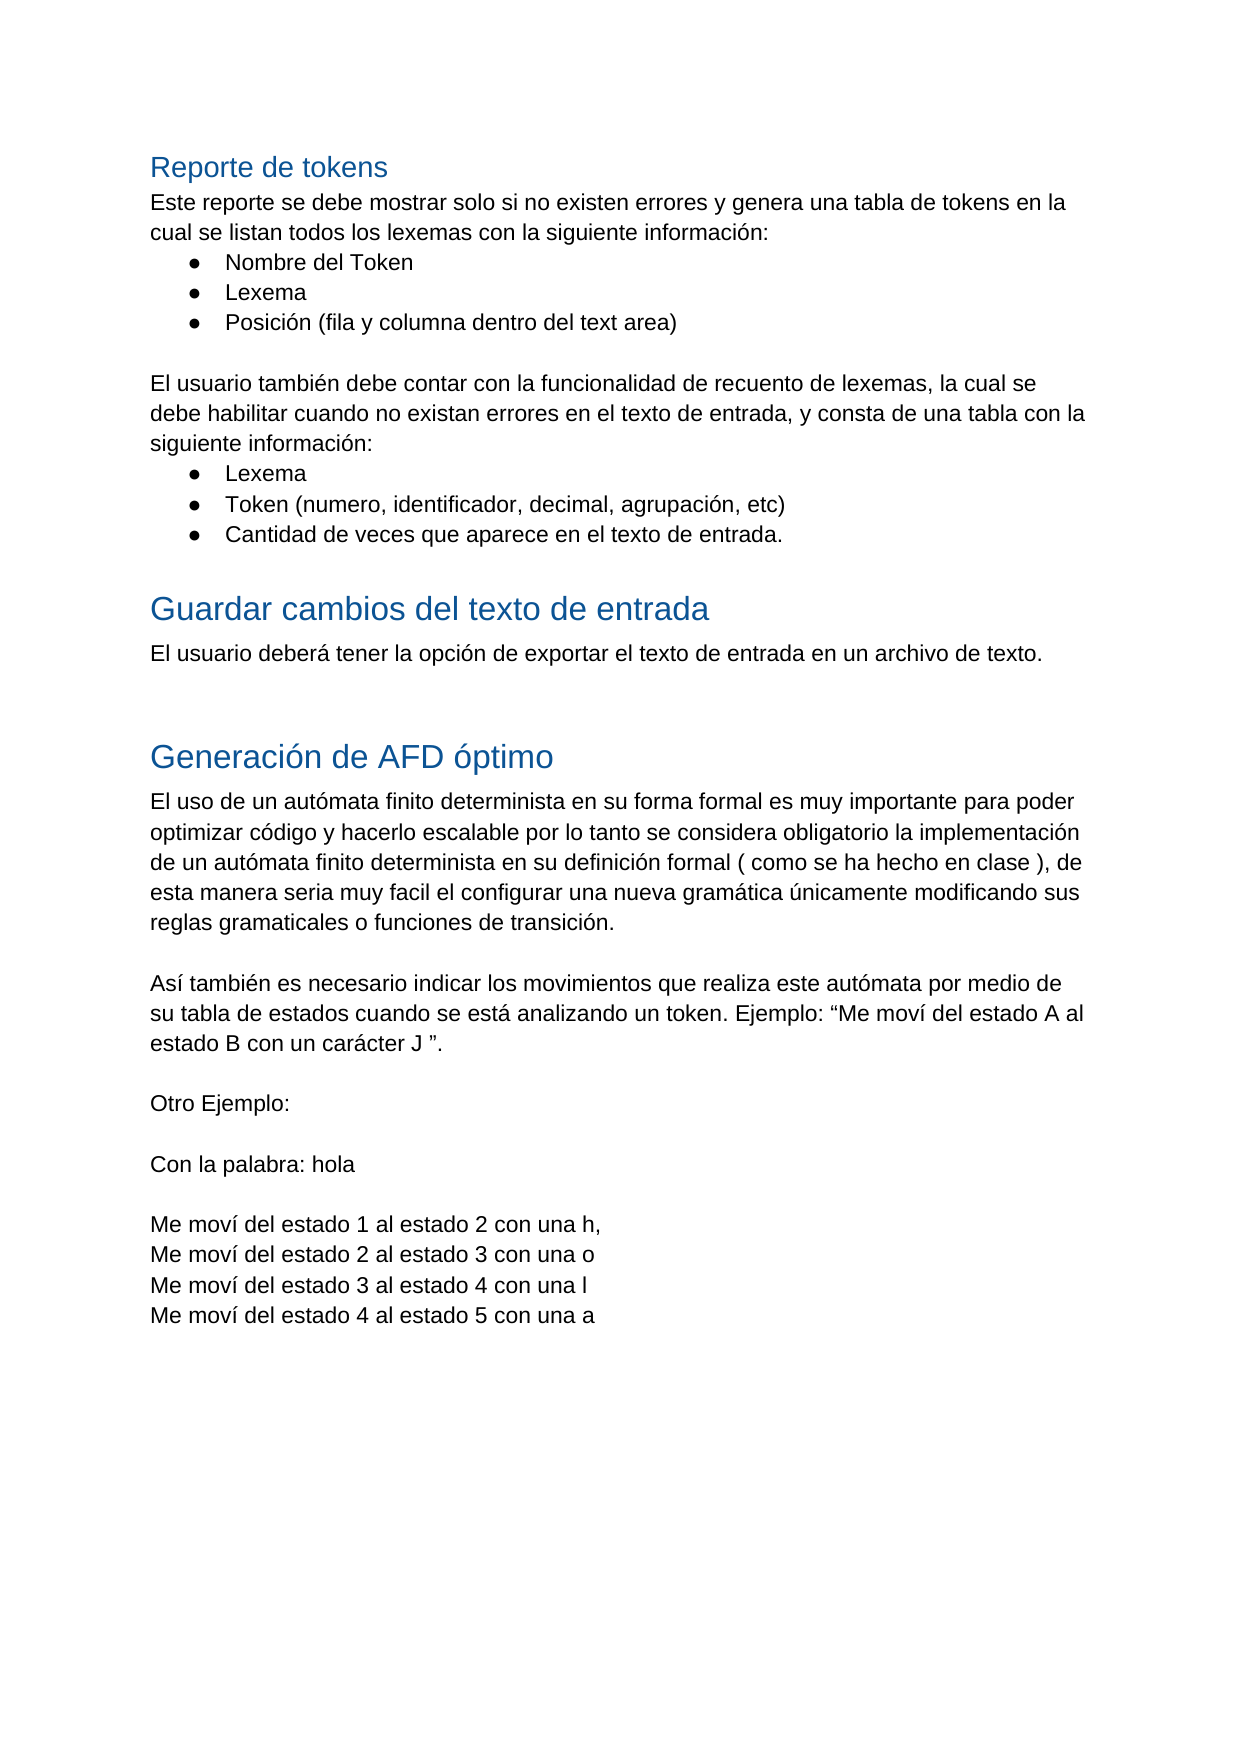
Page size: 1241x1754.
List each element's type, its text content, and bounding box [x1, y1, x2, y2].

text El usuario deberá tener la opción de exportar el texto de entrada en un archivo de texto. [150, 639, 1090, 666]
list Token (numero, identificador, decimal, agrupación, etc) [187, 491, 1090, 517]
subtitle Guardar cambios del texto de entrada [150, 588, 1090, 627]
subtitle Generación de AFD óptimo [150, 737, 1090, 776]
text El usuario también debe contar con la funcionalidad de recuento de lexemas, la cual se debe habilitar cuando no existan errores en el texto de entrada, y consta de una tabla con la siguiente información: [150, 370, 1090, 457]
text Me moví del estado 1 al estado 2 con una h, [150, 1211, 1090, 1238]
list Nombre del Token [187, 249, 1090, 275]
text El uso de un autómata finito determinista en su forma formal es muy importante para poder optimizar código y hacerlo escalable por lo tanto se considera obligatorio la implementación de un autómata finito determinista en su definición formal ( como se ha hecho en clase ), de esta manera seria muy facil el configurar una nueva gramática únicamente modificando sus reglas gramaticales o funciones de transición. [150, 788, 1090, 936]
text Me moví del estado 2 al estado 3 con una o [150, 1241, 1090, 1268]
list Lexema [187, 279, 1090, 306]
text Me moví del estado 4 al estado 5 con una a [150, 1302, 1090, 1328]
text Con la palabra: hola [150, 1151, 1090, 1177]
list Posición (fila y columna dentro del text area) [187, 309, 1090, 336]
text Reporte de tokens [150, 150, 1090, 183]
text Así también es necesario indicar los movimientos que realiza este autómata por medio de su tabla de estados cuando se está analizando un token. Ejemplo: “Me moví del estado A al estado B con un carácter J ”. [150, 969, 1090, 1056]
list Lexema [187, 460, 1090, 487]
text Este reporte se debe mostrar solo si no existen errores y genera una tabla de tokens en la cual se listan todos los lexemas con la siguiente información: [150, 188, 1090, 245]
text Me moví del estado 3 al estado 4 con una l [150, 1272, 1090, 1298]
text Otro Ejemplo: [150, 1090, 1090, 1117]
list Cantidad de veces que aparece en el texto de entrada. [187, 521, 1090, 547]
